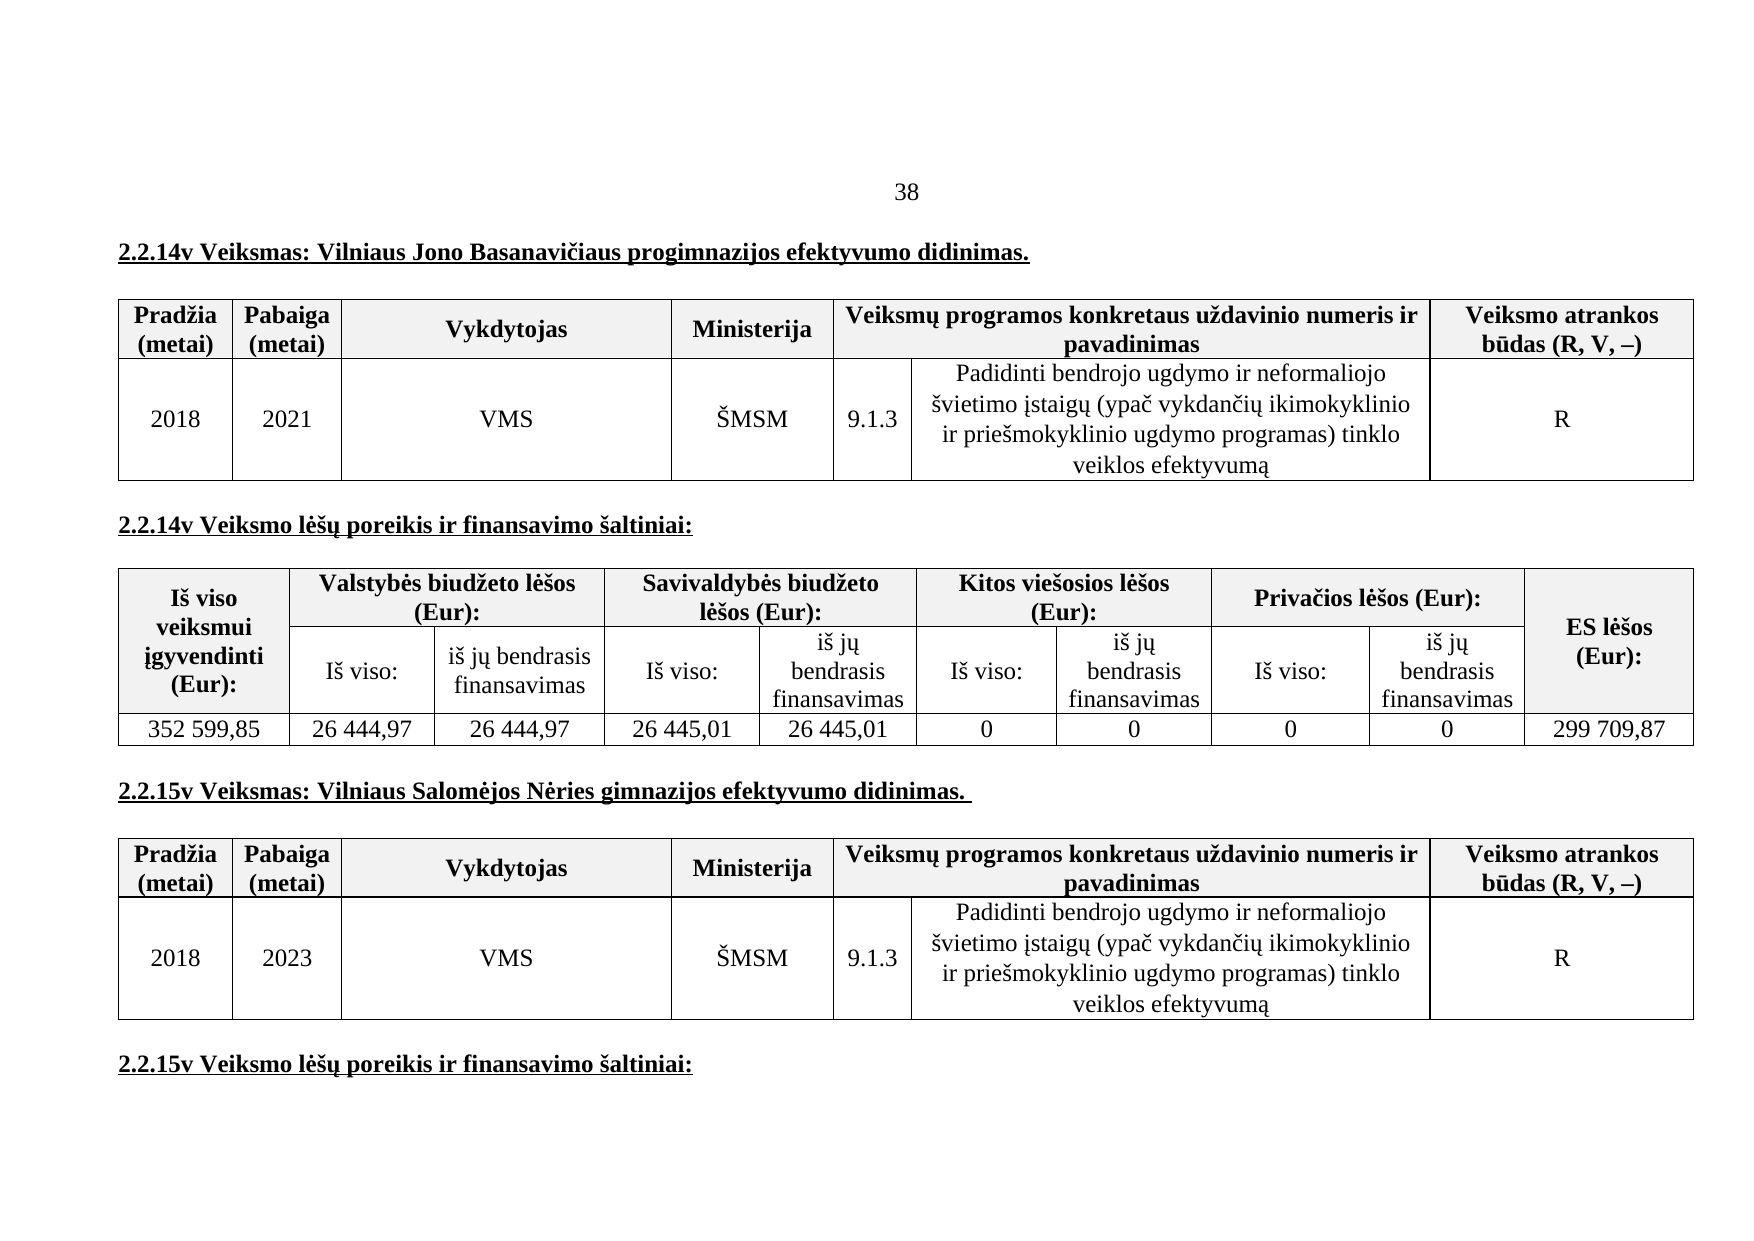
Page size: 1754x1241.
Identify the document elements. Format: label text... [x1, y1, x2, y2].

text 2.2.15v Veiksmas: Vilniaus Salomėjos Nėries gimnazijos efektyvumo didinimas. [118, 776, 1695, 805]
table_header ES lėšos (Eur): [1525, 569, 1693, 713]
table_header Veiksmų programos konkretaus uždavinio numeris ir pavadinimas [834, 839, 1429, 896]
text 2.2.14v Veiksmas: Vilniaus Jono Basanavičiaus progimnazijos efektyvumo didinimas. [118, 237, 1695, 266]
table_cell 0 [917, 714, 1056, 745]
table_header Ministerija [672, 300, 833, 357]
table_header Pradžia (metai) [119, 839, 232, 896]
table_cell 26 445,01 [760, 714, 916, 745]
table_header Veiksmo atrankos būdas (R, V, –) [1431, 839, 1693, 896]
table_header Vykdytojas [342, 300, 671, 357]
table_cell iš jų bendrasis finansavimas [435, 627, 604, 713]
table_cell 9.1.3 [834, 898, 911, 1019]
table_header Kitos viešosios lėšos (Eur): [917, 569, 1211, 626]
table_cell Iš viso: [290, 627, 434, 713]
table_header Ministerija [672, 839, 833, 896]
text 2.2.14v Veiksmo lėšų poreikis ir finansavimo šaltiniai: [118, 510, 1695, 539]
table_cell 9.1.3 [834, 359, 911, 480]
table_cell 2018 [119, 359, 232, 480]
table_cell 26 445,01 [605, 714, 759, 745]
table_header Savivaldybės biudžeto lėšos (Eur): [605, 569, 916, 626]
table_header Veiksmų programos konkretaus uždavinio numeris ir pavadinimas [834, 300, 1429, 357]
table_header Privačios lėšos (Eur): [1212, 569, 1524, 626]
table_header Pradžia (metai) [119, 300, 232, 357]
table_cell ŠMSM [672, 359, 833, 480]
table_cell 0 [1212, 714, 1369, 745]
text 2.2.15v Veiksmo lėšų poreikis ir finansavimo šaltiniai: [118, 1049, 1695, 1078]
table_cell 299 709,87 [1525, 714, 1693, 745]
table_header Valstybės biudžeto lėšos (Eur): [290, 569, 604, 626]
table_cell Padidinti bendrojo ugdymo ir neformaliojo švietimo įstaigų (ypač vykdančių ikimokyklinio ir priešmokyklinio ugdymo programas) tinklo veiklos efektyvumą [912, 898, 1429, 1019]
table_cell 2021 [233, 359, 341, 480]
table_cell 2023 [233, 898, 341, 1019]
table_cell iš jų bendrasis finansavimas [1370, 627, 1524, 713]
table_cell 2018 [119, 898, 232, 1019]
table_header Vykdytojas [342, 839, 671, 896]
table_cell 26 444,97 [290, 714, 434, 745]
table_header Pabaiga (metai) [233, 300, 341, 357]
table_header Veiksmo atrankos būdas (R, V, –) [1431, 300, 1693, 357]
table_header Iš viso veiksmui įgyvendinti (Eur): [119, 569, 289, 713]
table_cell Iš viso: [605, 627, 759, 713]
table_cell Padidinti bendrojo ugdymo ir neformaliojo švietimo įstaigų (ypač vykdančių ikimokyklinio ir priešmokyklinio ugdymo programas) tinklo veiklos efektyvumą [912, 359, 1429, 480]
table_header Pabaiga (metai) [233, 839, 341, 896]
table_cell Iš viso: [1212, 627, 1369, 713]
table_cell R [1431, 898, 1693, 1019]
table_cell 0 [1370, 714, 1524, 745]
table_cell R [1431, 359, 1693, 480]
table_cell Iš viso: [917, 627, 1056, 713]
table_cell VMS [342, 898, 671, 1019]
table_cell ŠMSM [672, 898, 833, 1019]
table_cell 26 444,97 [435, 714, 604, 745]
table_cell 352 599,85 [119, 714, 289, 745]
table_cell 0 [1057, 714, 1211, 745]
table_cell iš jų bendrasis finansavimas [1057, 627, 1211, 713]
table_cell iš jų bendrasis finansavimas [760, 627, 916, 713]
table_cell VMS [342, 359, 671, 480]
